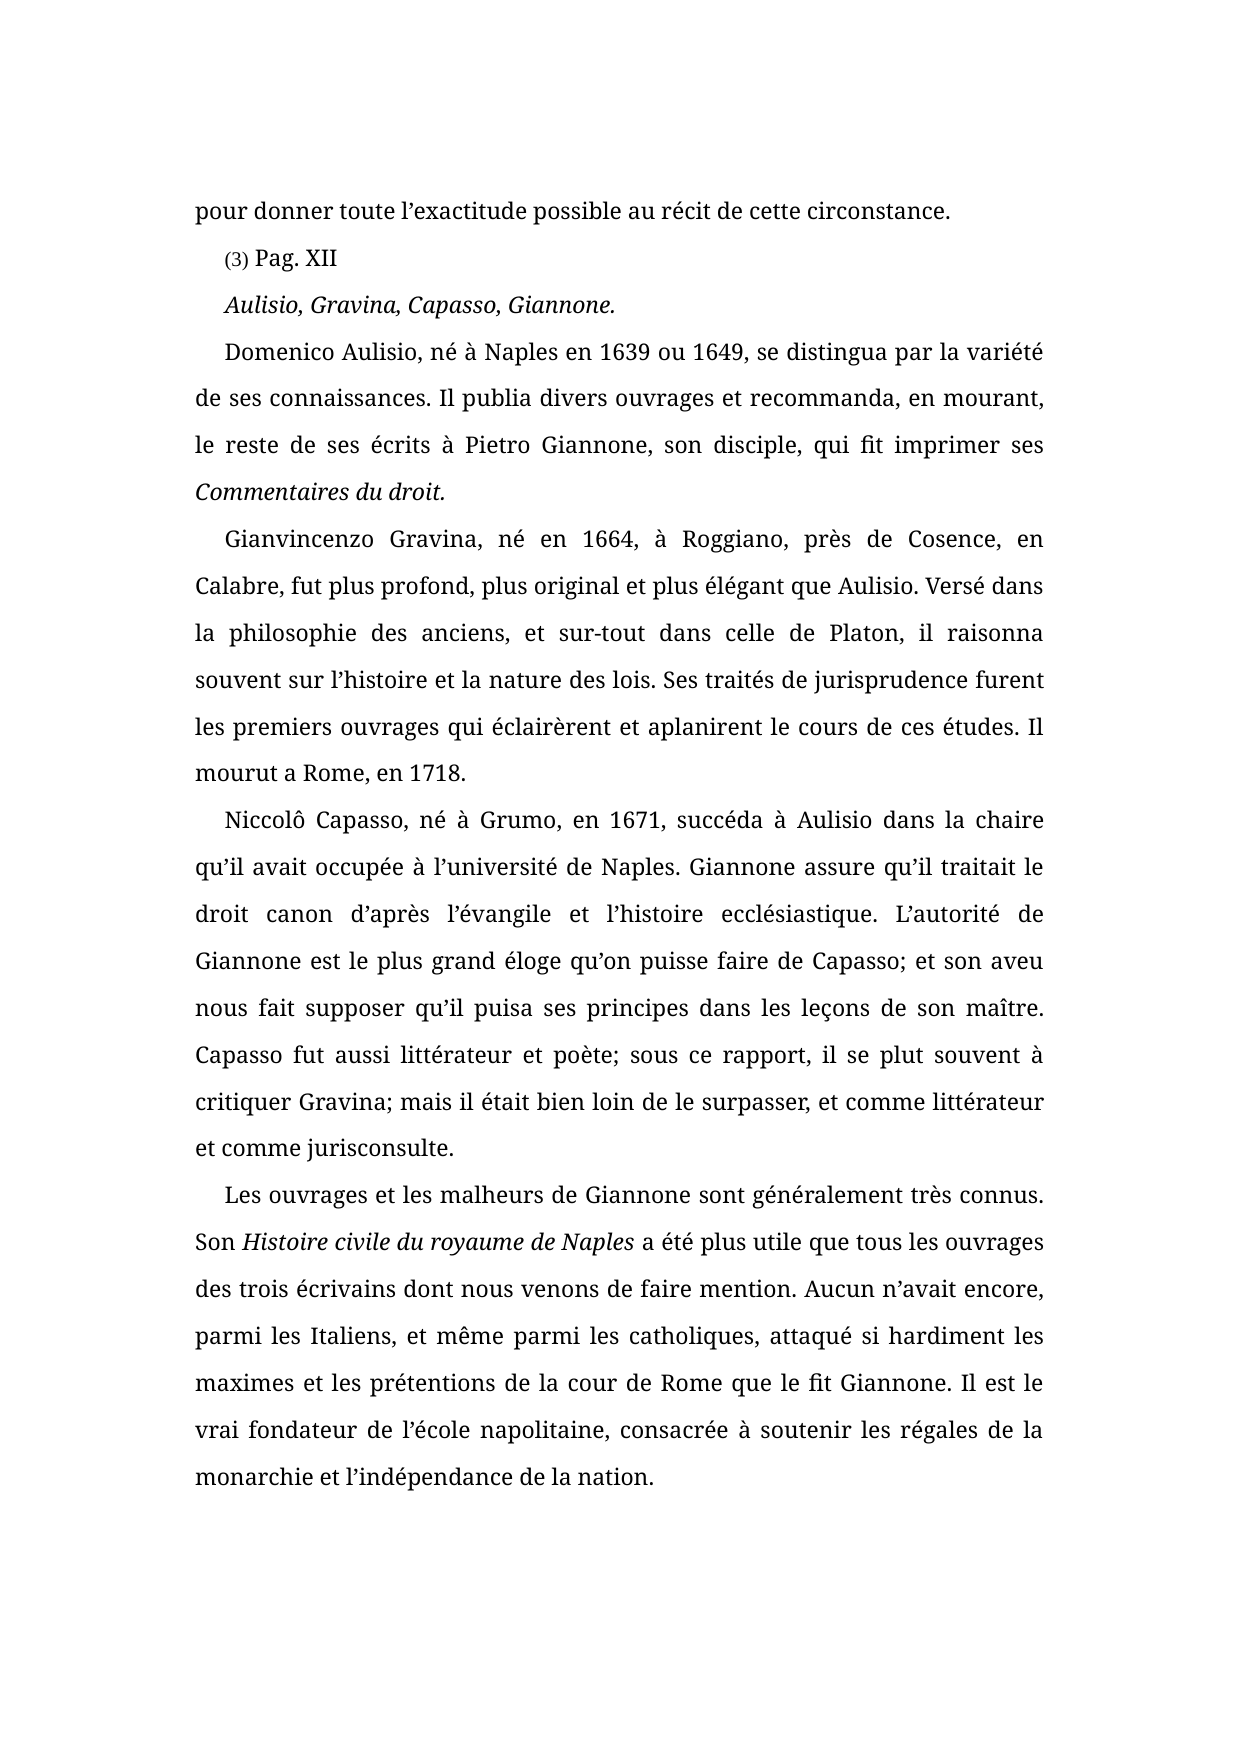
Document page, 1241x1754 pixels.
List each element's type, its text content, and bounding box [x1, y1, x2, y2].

text Aulisio, Gravina, Capasso, Giannone. [195, 289, 1045, 320]
text Niccolô Capasso, né à Grumo, en 1671, succéda à Aulisio dans la chaire qu’il avait occupée à l’université de Naples. Giannone assure qu’il traitait le droit canon d’après l’évangile et l’histoire ecclésiastique. L’autorité de Giannone est le plus grand éloge qu’on puisse faire de Capasso; et son aveu nous fait supposer qu’il puisa ses principes dans les leçons de son maître. Capasso fut aussi littérateur et poète; sous ce rapport, il se plut souvent à critiquer Gravina; mais il était bien loin de le surpasser, et comme littérateur et comme jurisconsulte. [195, 804, 1045, 1164]
text Les ouvrages et les malheurs de Giannone sont généralement très connus. Son Histoire civile du royaume de Naples a été plus utile que tous les ouvrages des trois écrivains dont nous venons de faire mention. Aucun n’avait encore, parmi les Italiens, et même parmi les catholiques, attaqué si hardiment les maximes et les prétentions de la cour de Rome que le fit Giannone. Il est le vrai fondateur de l’école napolitaine, consacrée à soutenir les régales de la monarchie et l’indépendance de la nation. [195, 1179, 1045, 1492]
text Pag. XII [195, 242, 1045, 273]
text pour donner toute l’exactitude possible au récit de cette circonstance. [195, 195, 1045, 226]
text Gianvincenzo Gravina, né en 1664, à Roggiano, près de Cosence, en Calabre, fut plus profond, plus original et plus élégant que Aulisio. Versé dans la philosophie des anciens, et sur-tout dans celle de Platon, il raisonna souvent sur l’histoire et la nature des lois. Ses traités de jurisprudence furent les premiers ouvrages qui éclairèrent et aplanirent le cours de ces études. Il mourut a Rome, en 1718. [195, 523, 1045, 789]
text Domenico Aulisio, né à Naples en 1639 ou 1649, se distingua par la variété de ses connaissances. Il publia divers ouvrages et recommanda, en mourant, le reste de ses écrits à Pietro Giannone, son disciple, qui fit imprimer ses Commentaires du droit. [195, 336, 1045, 507]
